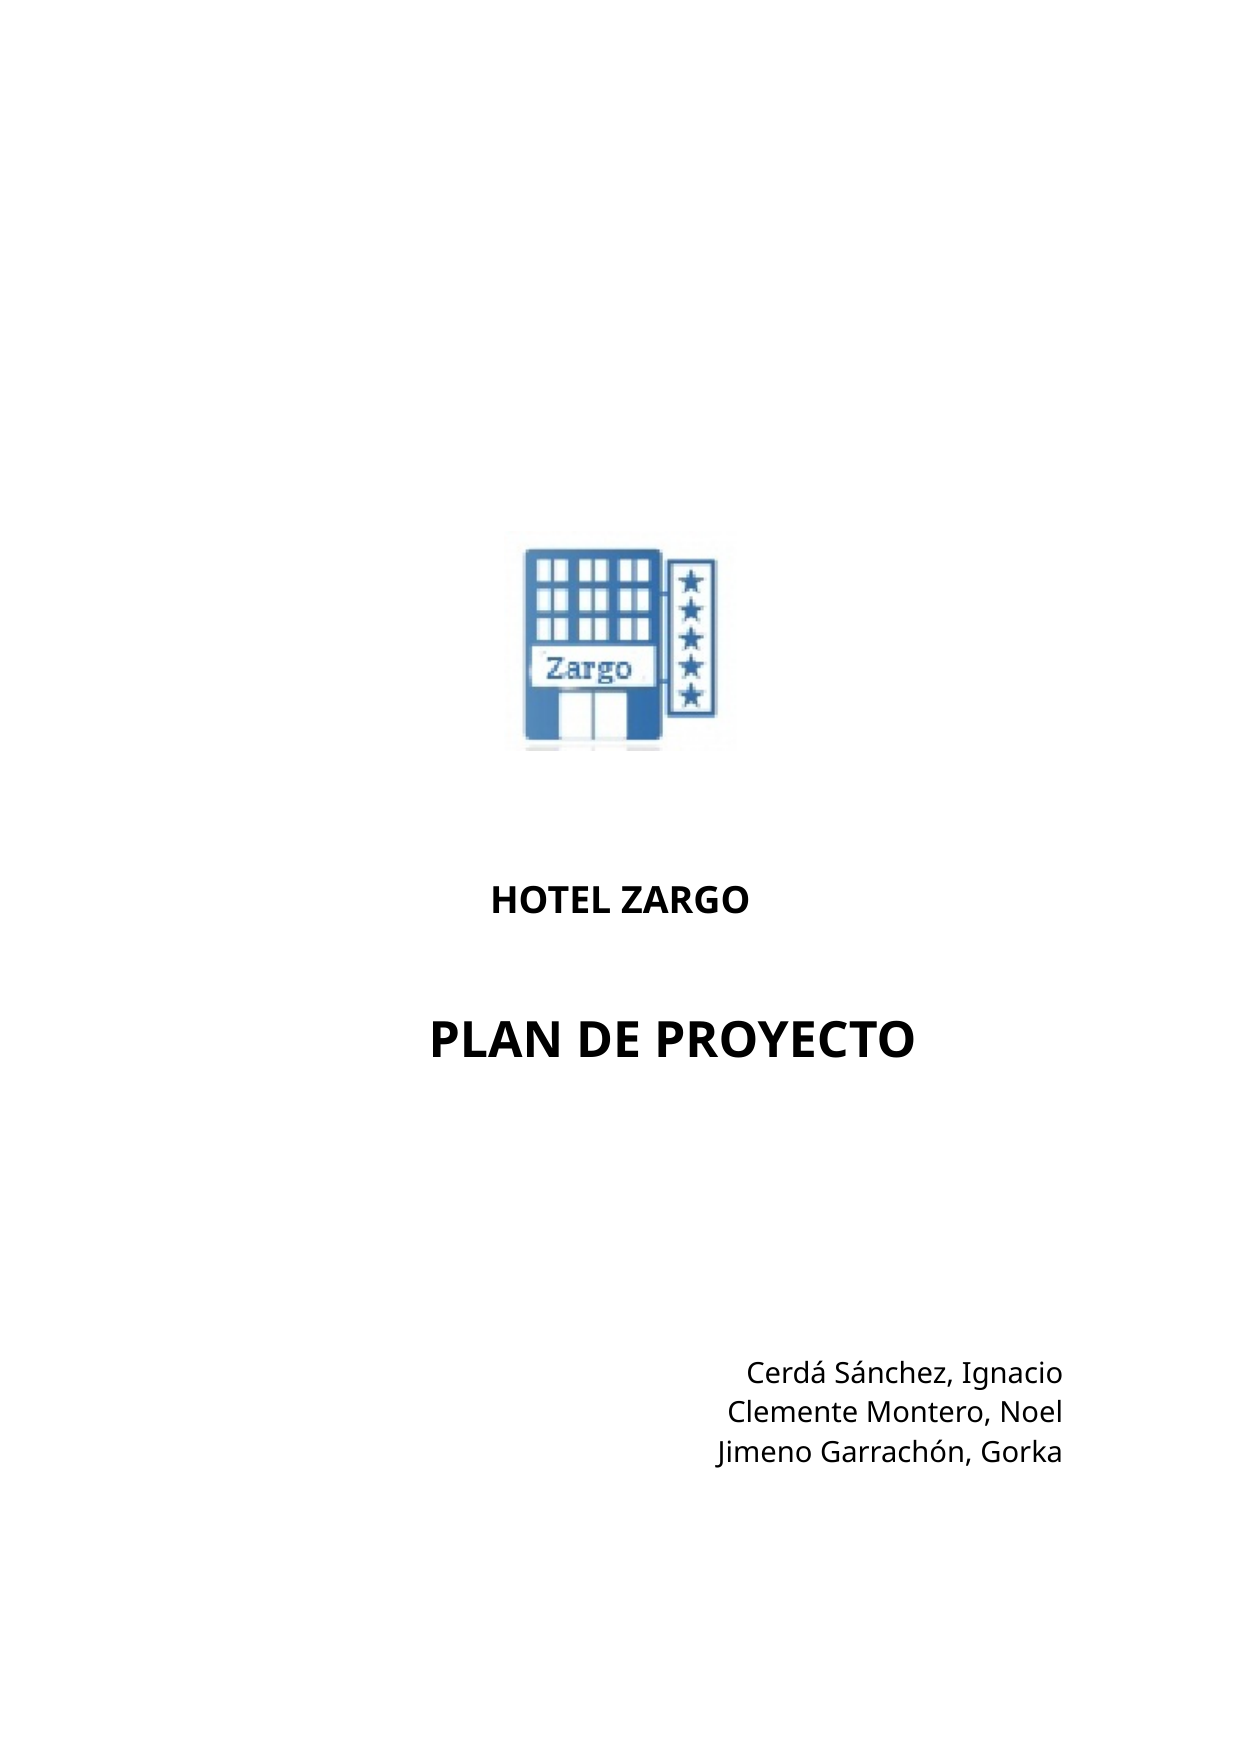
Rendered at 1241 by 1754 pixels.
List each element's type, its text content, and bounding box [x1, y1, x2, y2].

text HOTEL ZARGO [177, 873, 1063, 976]
picture [504, 531, 737, 751]
text Cerdá Sánchez, Ignacio Clemente Montero, Noel Jimeno Garrachón, Gorka [399, 1352, 1063, 1471]
list PLAN DE PROYECTO [244, 1004, 1063, 1072]
